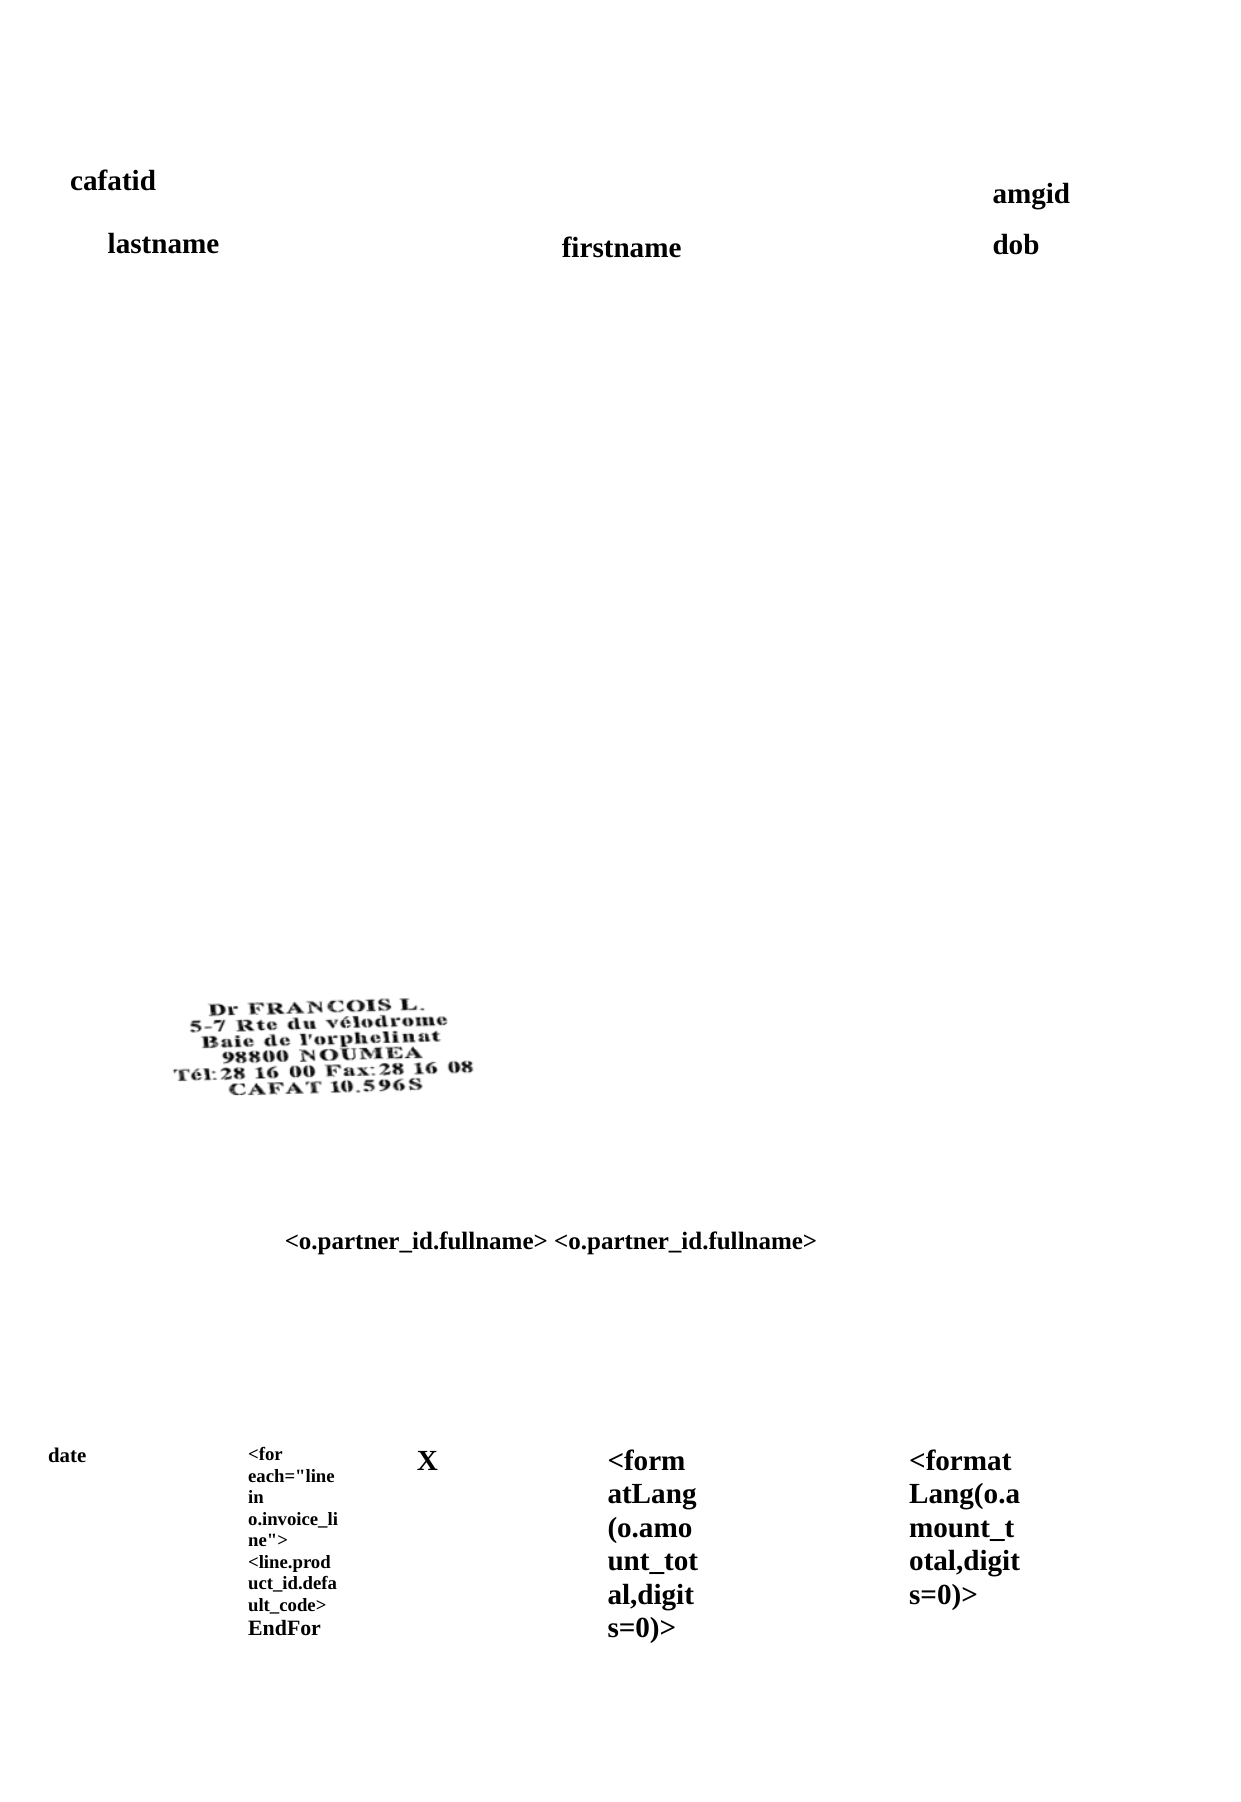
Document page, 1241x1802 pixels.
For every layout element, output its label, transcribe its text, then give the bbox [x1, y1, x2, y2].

table_header date [42, 1437, 153, 1650]
text <o.partner_id.fullname> <o.partner_id.fullname> [284, 1226, 876, 1255]
picture [155, 996, 491, 1104]
table_header X [411, 1437, 494, 1650]
text firstname [562, 230, 841, 263]
table_header <formatLang(o.amount_total,digits=0)> [602, 1437, 705, 1650]
table_header [705, 1437, 847, 1650]
text lastname [107, 226, 500, 259]
table_header [153, 1437, 242, 1650]
text amgid [992, 176, 1116, 209]
table_header <for each="line in o.invoice_line"> <line.product_id.default_code> EndFor [242, 1437, 344, 1650]
text dob [992, 227, 1178, 261]
table_header <formatLang(o.amount_total,digits=0)> [903, 1437, 1033, 1650]
table_header [847, 1437, 903, 1650]
table_header [494, 1437, 602, 1650]
table_header [344, 1437, 411, 1650]
text cafatid [70, 163, 263, 197]
